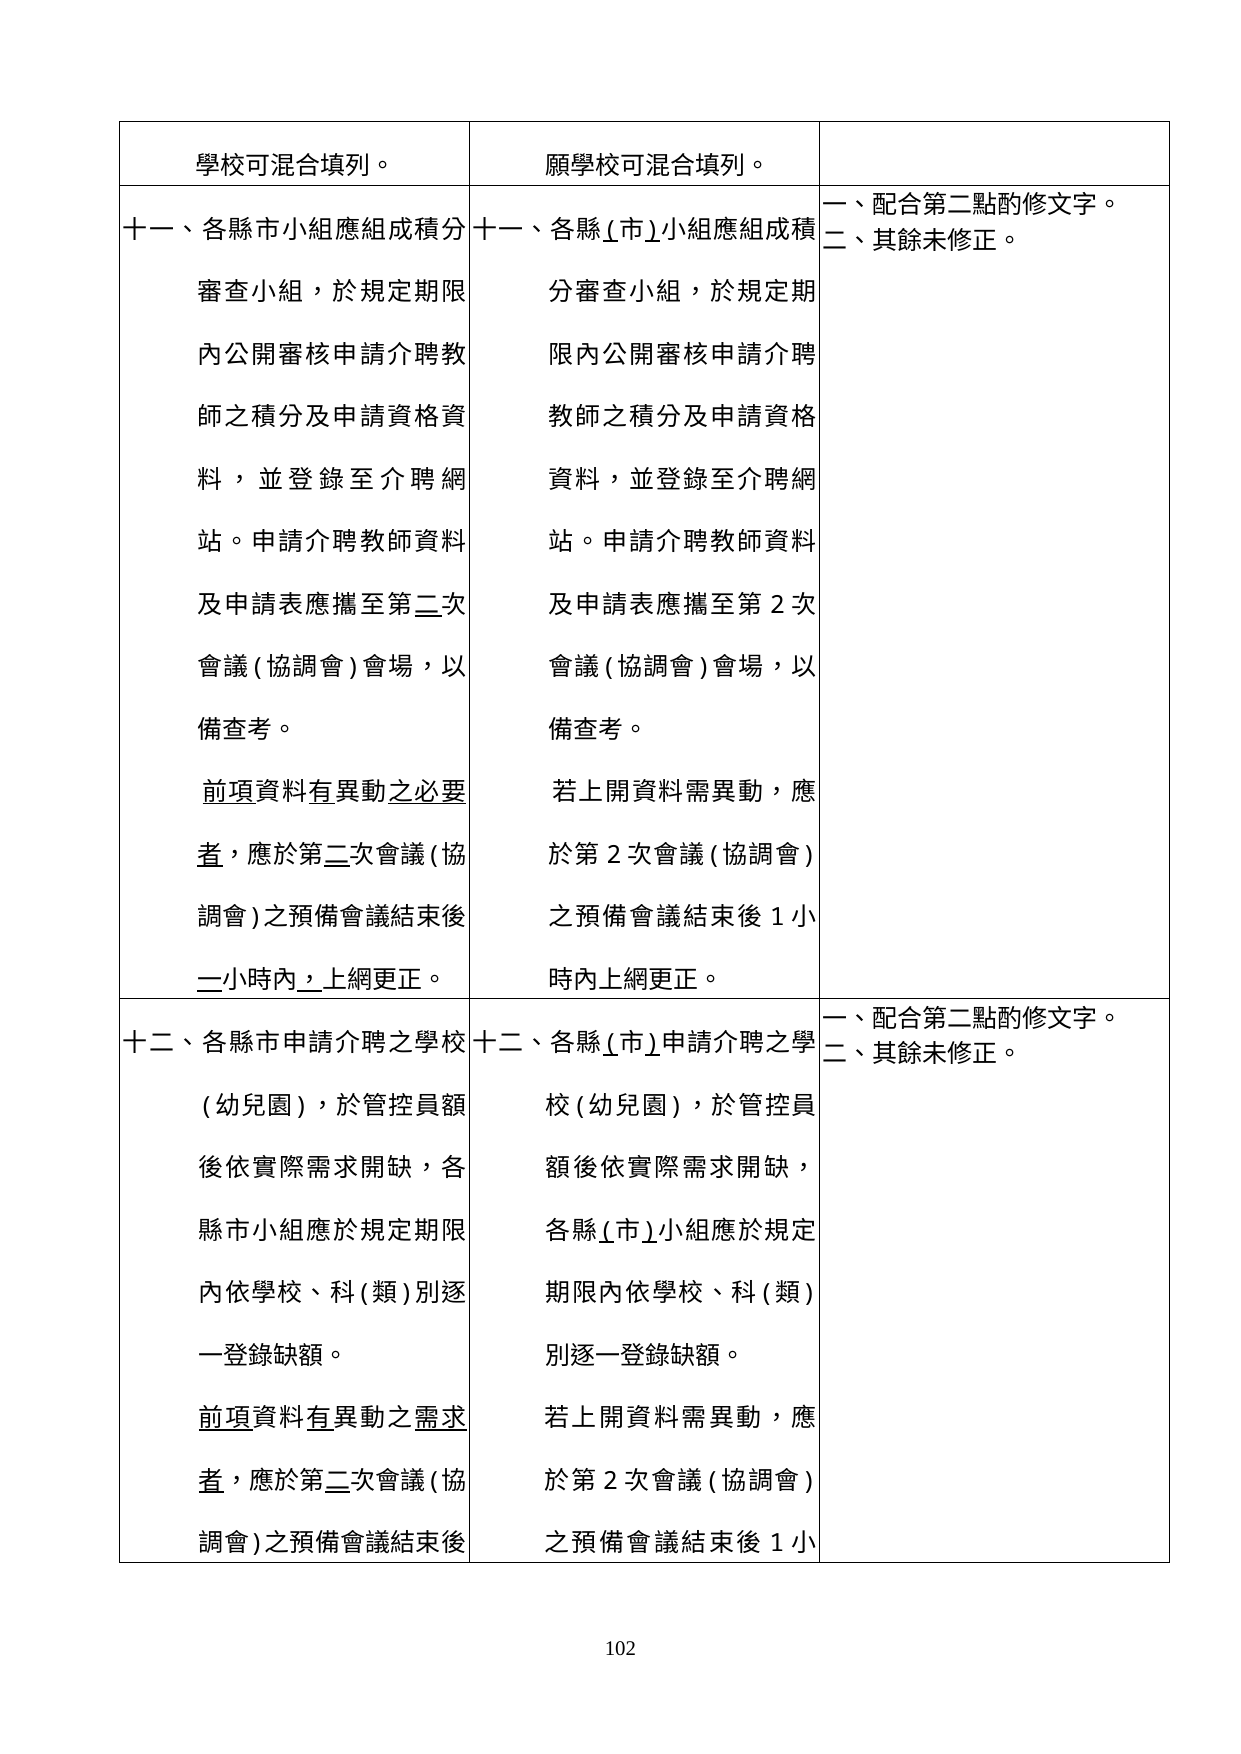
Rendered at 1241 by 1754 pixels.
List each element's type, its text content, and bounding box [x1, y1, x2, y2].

table_cell 十二、各縣(市)申請介聘之學校(幼兒園)，於管控員額後依實際需求開缺，各縣(市)小組應於規定期限內依學校、科(類)別逐一登錄缺額。 若上開資料需異動，應於第2次會議(協調會)之預備會議結束後1小 [470, 999, 819, 1562]
table_cell 願學校可混合填列。 [470, 122, 819, 184]
table_cell 十一、各縣市小組應組成積分審查小組，於規定期限內公開審核申請介聘教師之積分及申請資格資料，並登錄至介聘網站。申請介聘教師資料及申請表應攜至第二次會議(協調會)會場，以備查考。 前項資料有異動之必要者，應於第二次會議(協調會)之預備會議結束後一小時內，上網更正。 [120, 186, 469, 998]
table_cell 一、配合第二點酌修文字。 二、其餘未修正。 [820, 999, 1169, 1562]
table_cell 十一、各縣(市)小組應組成積分審查小組，於規定期限內公開審核申請介聘教師之積分及申請資格資料，並登錄至介聘網站。申請介聘教師資料及申請表應攜至第2次會議(協調會)會場，以備查考。 若上開資料需異動，應於第2次會議(協調會)之預備會議結束後1小時內上網更正。 [470, 186, 819, 998]
table_cell 學校可混合填列。 [120, 122, 469, 184]
table_cell 一、配合第二點酌修文字。 二、其餘未修正。 [820, 186, 1169, 998]
table_cell 十二、各縣市申請介聘之學校(幼兒園)，於管控員額後依實際需求開缺，各縣市小組應於規定期限內依學校、科(類)別逐一登錄缺額。 前項資料有異動之需求者，應於第二次會議(協調會)之預備會議結束後 [120, 999, 469, 1562]
table_cell [820, 122, 1169, 184]
